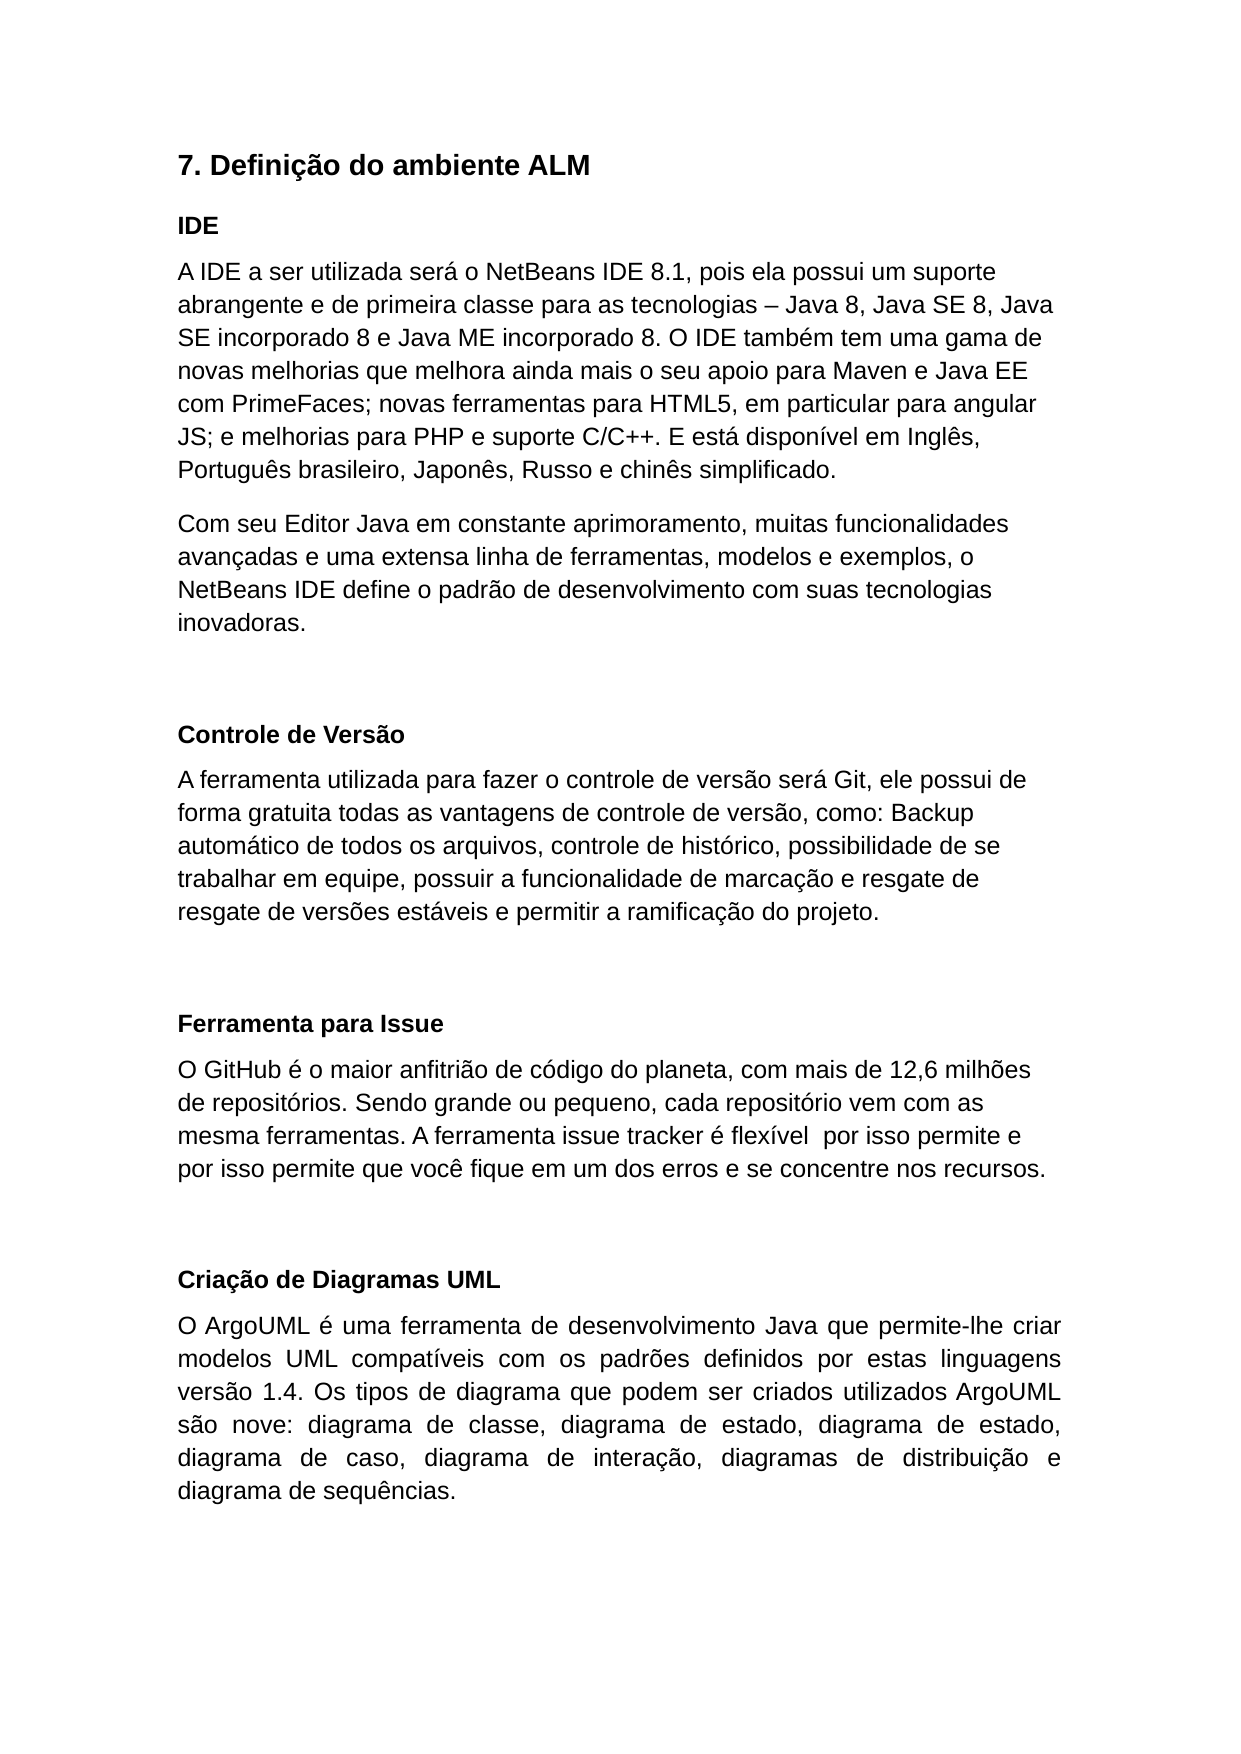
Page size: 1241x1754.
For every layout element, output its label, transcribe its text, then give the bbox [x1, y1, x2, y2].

subtitle IDE [177, 211, 1063, 240]
text Com seu Editor Java em constante aprimoramento, muitas funcionalidades avançadas e uma extensa linha de ferramentas, modelos e exemplos, o NetBeans IDE define o padrão de desenvolvimento com suas tecnologias inovadoras. [177, 509, 1063, 636]
text O GitHub é o maior anfitrião de código do planeta, com mais de 12,6 milhões de repositórios. Sendo grande ou pequeno, cada repositório vem com as mesma ferramentas. A ferramenta issue tracker é flexível por isso permite e por isso permite que você fique em um dos erros e se concentre nos recursos. [177, 1054, 1063, 1182]
subtitle Controle de Versão [177, 719, 1063, 748]
subtitle Ferramenta para Issue [177, 1009, 1063, 1038]
text A IDE a ser utilizada será o NetBeans IDE 8.1, pois ela possui um suporte abrangente e de primeira classe para as tecnologias – Java 8, Java SE 8, Java SE incorporado 8 e Java ME incorporado 8. O IDE também tem uma gama de novas melhorias que melhora ainda mais o seu apoio para Maven e Java EE com PrimeFaces; novas ferramentas para HTML5, em particular para angular JS; e melhorias para PHP e suporte C/C++. E está disponível em Inglês, Português brasileiro, Japonês, Russo e chinês simplificado. [177, 257, 1063, 483]
text A ferramenta utilizada para fazer o controle de versão será Git, ele possui de forma gratuita todas as vantagens de controle de versão, como: Backup automático de todos os arquivos, controle de histórico, possibilidade de se trabalhar em equipe, possuir a funcionalidade de marcação e resgate de resgate de versões estáveis e permitir a ramificação do projeto. [177, 765, 1063, 926]
subtitle 7. Definição do ambiente ALM [177, 148, 1063, 181]
text O ArgoUML é uma ferramenta de desenvolvimento Java que permite-lhe criar modelos UML compatíveis com os padrões definidos por estas linguagens versão 1.4. Os tipos de diagrama que podem ser criados utilizados ArgoUML são nove: diagrama de classe, diagrama de estado, diagrama de estado, diagrama de caso, diagrama de interação, diagramas de distribuição e diagrama de sequências. [177, 1311, 1063, 1505]
subtitle Criação de Diagramas UML [177, 1266, 1063, 1294]
